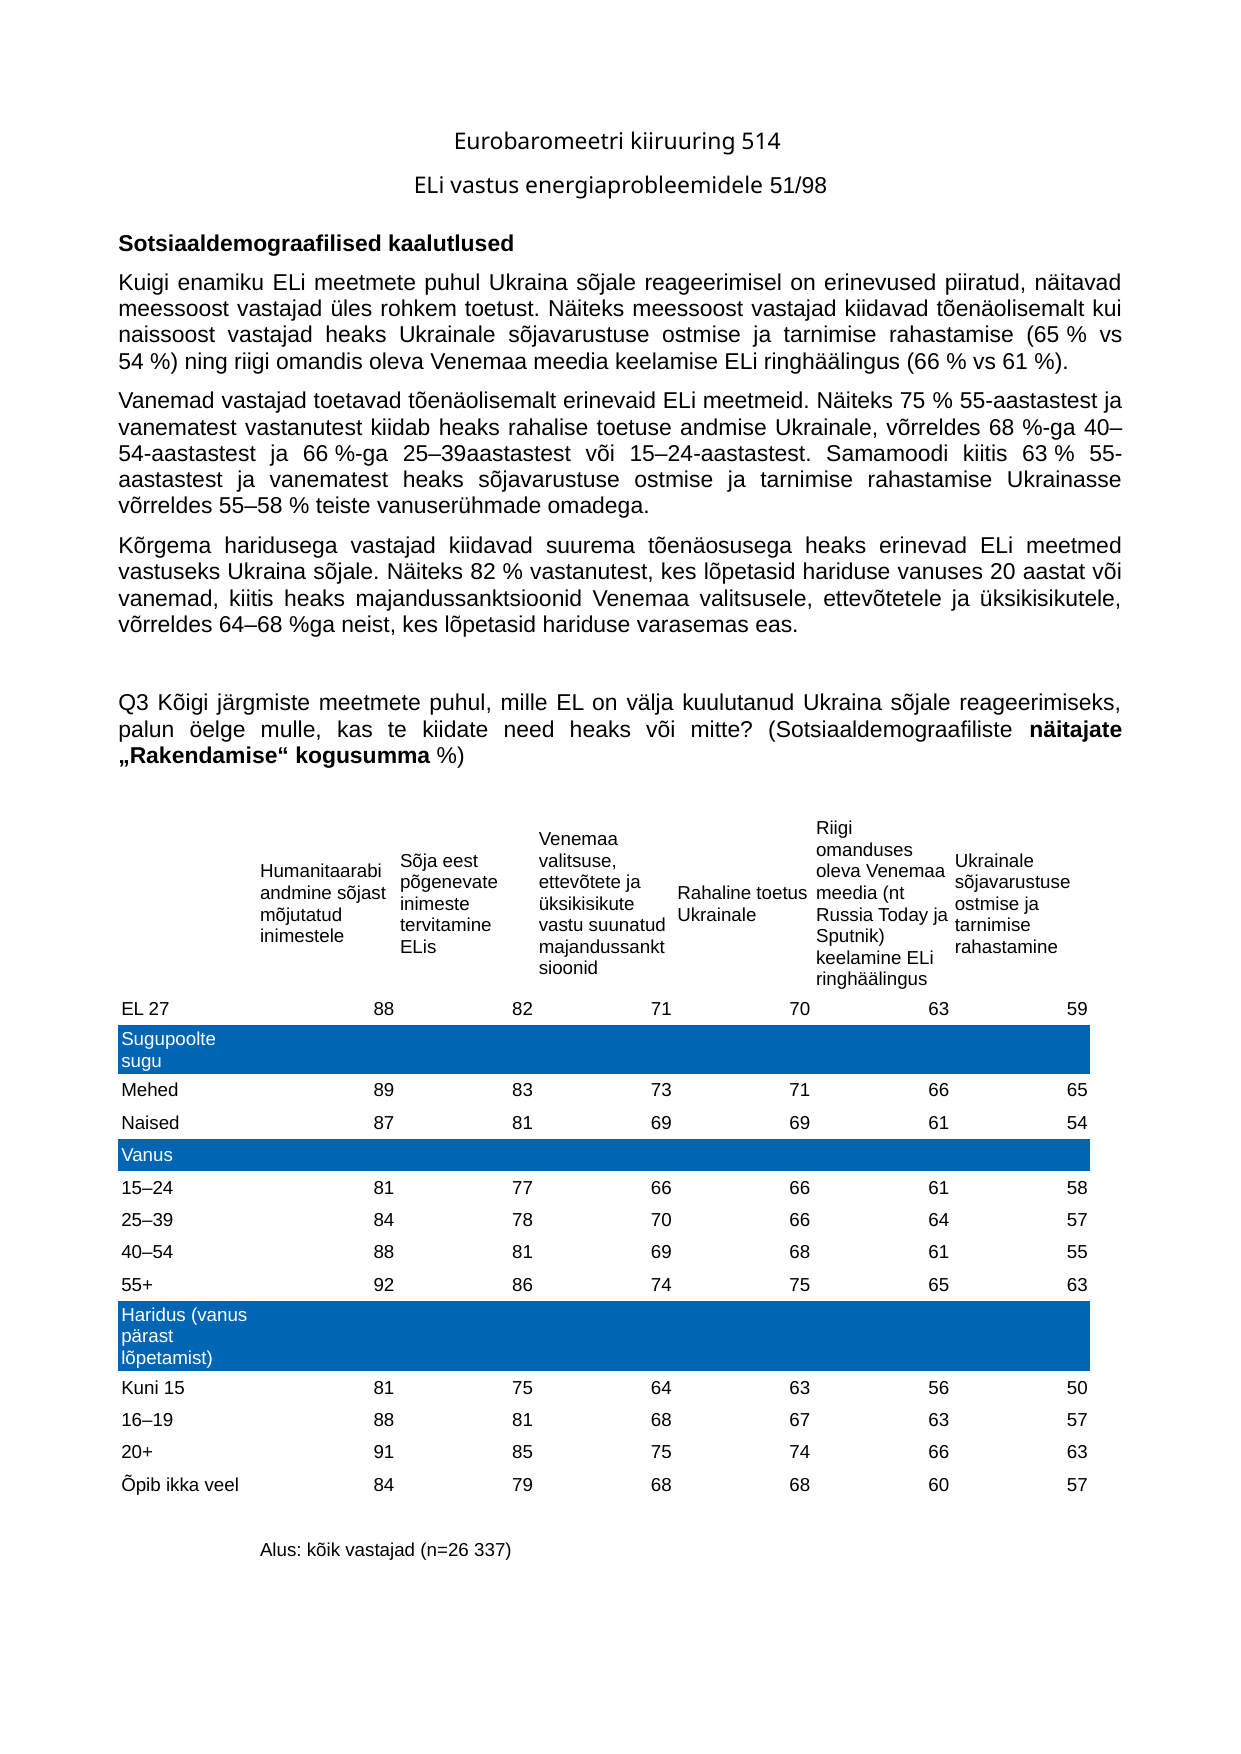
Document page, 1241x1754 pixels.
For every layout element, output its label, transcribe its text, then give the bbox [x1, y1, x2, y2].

table_cell 88 [257, 993, 397, 1025]
table_cell 65 [952, 1074, 1090, 1106]
table_cell 68 [536, 1404, 674, 1436]
table_header [118, 814, 257, 992]
table_header Venemaa valitsuse, ettevõtete ja üksikisikute vastu suunatud majandussanktsioonid [536, 814, 674, 992]
table_cell [952, 1501, 1090, 1533]
table_cell 56 [813, 1371, 952, 1403]
table_cell 87 [257, 1106, 397, 1139]
table_cell 86 [397, 1268, 536, 1301]
table_cell EL 27 [118, 993, 257, 1025]
table_cell 81 [257, 1171, 397, 1203]
table_cell 58 [952, 1171, 1090, 1203]
table_cell [674, 1025, 813, 1074]
table_cell 89 [257, 1074, 397, 1106]
table_cell Haridus (vanus pärast lõpetamist) [118, 1301, 257, 1371]
table_cell 81 [257, 1371, 397, 1403]
table_cell [257, 1301, 397, 1371]
table_cell 83 [397, 1074, 536, 1106]
table_header Rahaline toetus Ukrainale [674, 814, 813, 992]
table_cell 57 [952, 1468, 1090, 1501]
table_cell 64 [536, 1371, 674, 1403]
table_cell 63 [813, 1404, 952, 1436]
table_cell 66 [536, 1171, 674, 1203]
table_cell 60 [813, 1468, 952, 1501]
table_cell 88 [257, 1404, 397, 1436]
table_cell Alus: kõik vastajad (n=26 337) [257, 1533, 813, 1566]
table_cell 66 [674, 1204, 813, 1236]
table_cell [397, 1139, 536, 1171]
table_cell Sugupoolte sugu [118, 1025, 257, 1074]
table_header Ukrainale sõjavarustuse ostmise ja tarnimise rahastamine [952, 814, 1090, 992]
table_cell 81 [397, 1106, 536, 1139]
table_cell 81 [397, 1236, 536, 1268]
table_cell 74 [536, 1268, 674, 1301]
table_cell 85 [397, 1436, 536, 1468]
table_cell 69 [536, 1106, 674, 1139]
table_cell 59 [952, 993, 1090, 1025]
table_cell 63 [674, 1371, 813, 1403]
table_cell [813, 1501, 952, 1533]
table_cell 69 [536, 1236, 674, 1268]
table_cell 63 [952, 1436, 1090, 1468]
text Kõrgema haridusega vastajad kiidavad suurema tõenäosusega heaks erinevad ELi meetmed vastuseks Ukraina sõjale. Näiteks 82 % vastanutest, kes lõpetasid hariduse vanuses 20 aastat või vanemad, kiitis heaks majandussanktsioonid Venemaa valitsusele, ettevõtetele ja üksikisikutele, võrreldes 64–68 %ga neist, kes lõpetasid hariduse varasemas eas. [118, 532, 1122, 637]
table_cell Kuni 15 [118, 1371, 257, 1403]
table_cell [674, 1301, 813, 1371]
table_cell [813, 1139, 952, 1171]
table_cell 88 [257, 1236, 397, 1268]
table_cell 54 [952, 1106, 1090, 1139]
table_cell 65 [813, 1268, 952, 1301]
table_header Riigi omanduses oleva Venemaa meedia (nt Russia Today ja Sputnik) keelamine ELi ringhäälingus [813, 814, 952, 992]
table_cell 61 [813, 1171, 952, 1203]
table_cell 55+ [118, 1268, 257, 1301]
table_cell 74 [674, 1436, 813, 1468]
table_cell 57 [952, 1204, 1090, 1236]
table_cell [813, 1533, 952, 1566]
table_cell 66 [674, 1171, 813, 1203]
text Kuigi enamiku ELi meetmete puhul Ukraina sõjale reageerimisel on erinevused piiratud, näitavad meessoost vastajad üles rohkem toetust. Näiteks meessoost vastajad kiidavad tõenäolisemalt kui naissoost vastajad heaks Ukrainale sõjavarustuse ostmise ja tarnimise rahastamise (65 % vs 54 %) ning riigi omandis oleva Venemaa meedia keelamise ELi ringhäälingus (66 % vs 61 %). [118, 269, 1122, 374]
table_cell 78 [397, 1204, 536, 1236]
table_cell 66 [813, 1074, 952, 1106]
table_cell 71 [536, 993, 674, 1025]
table_cell 70 [674, 993, 813, 1025]
text Vanemad vastajad toetavad tõenäolisemalt erinevaid ELi meetmeid. Näiteks 75 % 55-aastastest ja vanematest vastanutest kiidab heaks rahalise toetuse andmise Ukrainale, võrreldes 68 %-ga 40–54-aastastest ja 66 %-ga 25–39aastastest või 15–24-aastastest. Samamoodi kiitis 63 % 55-aastastest ja vanematest heaks sõjavarustuse ostmise ja tarnimise rahastamise Ukrainasse võrreldes 55–58 % teiste vanuserühmade omadega. [118, 387, 1122, 519]
table_cell 61 [813, 1106, 952, 1139]
table_cell 84 [257, 1204, 397, 1236]
table_cell 20+ [118, 1436, 257, 1468]
table_cell 61 [813, 1236, 952, 1268]
table_cell Mehed [118, 1074, 257, 1106]
table_cell 70 [536, 1204, 674, 1236]
table_cell 63 [952, 1268, 1090, 1301]
table_cell 50 [952, 1371, 1090, 1403]
table_cell 68 [674, 1468, 813, 1501]
table_cell [397, 1301, 536, 1371]
table_cell 68 [536, 1468, 674, 1501]
table_cell [536, 1139, 674, 1171]
table_cell 92 [257, 1268, 397, 1301]
table_cell 79 [397, 1468, 536, 1501]
text Q3 Kõigi järgmiste meetmete puhul, mille EL on välja kuulutanud Ukraina sõjale reageerimiseks, palun öelge mulle, kas te kiidate need heaks või mitte? (Sotsiaaldemograafiliste näitajate „Rakendamise“ kogusumma %) [118, 689, 1122, 768]
table_cell 81 [397, 1404, 536, 1436]
table_cell [118, 1501, 257, 1533]
table_cell [536, 1025, 674, 1074]
table_cell [118, 1533, 257, 1566]
table_cell 15–24 [118, 1171, 257, 1203]
table_cell 82 [397, 993, 536, 1025]
table_cell [674, 1501, 813, 1533]
table_cell [397, 1025, 536, 1074]
table_cell 63 [813, 993, 952, 1025]
table_cell 64 [813, 1204, 952, 1236]
table_cell 16–19 [118, 1404, 257, 1436]
table_cell [813, 1025, 952, 1074]
table_cell 75 [536, 1436, 674, 1468]
table_cell [813, 1301, 952, 1371]
table_cell [952, 1139, 1090, 1171]
table_cell [257, 1139, 397, 1171]
table_cell 68 [674, 1236, 813, 1268]
table_cell Õpib ikka veel [118, 1468, 257, 1501]
table_cell 75 [674, 1268, 813, 1301]
table_header Humanitaarabi andmine sõjast mõjutatud inimestele [257, 814, 397, 992]
table_cell [952, 1025, 1090, 1074]
table_cell [397, 1501, 536, 1533]
table_cell [536, 1301, 674, 1371]
table_cell [257, 1501, 397, 1533]
table_cell 71 [674, 1074, 813, 1106]
table_cell 91 [257, 1436, 397, 1468]
table_cell 40–54 [118, 1236, 257, 1268]
table_cell 66 [813, 1436, 952, 1468]
table_cell 57 [952, 1404, 1090, 1436]
text Sotsiaaldemograafilised kaalutlused [118, 229, 1122, 256]
table_cell [952, 1301, 1090, 1371]
table_cell 69 [674, 1106, 813, 1139]
table_cell [952, 1533, 1090, 1566]
table_cell [536, 1501, 674, 1533]
table_cell Vanus [118, 1139, 257, 1171]
table_header Sõja eest põgenevate inimeste tervitamine ELis [397, 814, 536, 992]
table_cell 75 [397, 1371, 536, 1403]
table_cell 77 [397, 1171, 536, 1203]
table_cell 55 [952, 1236, 1090, 1268]
table_cell Naised [118, 1106, 257, 1139]
table_cell 25–39 [118, 1204, 257, 1236]
table_cell 67 [674, 1404, 813, 1436]
table_cell [674, 1139, 813, 1171]
table_cell [257, 1025, 397, 1074]
table_cell 84 [257, 1468, 397, 1501]
table_cell 73 [536, 1074, 674, 1106]
